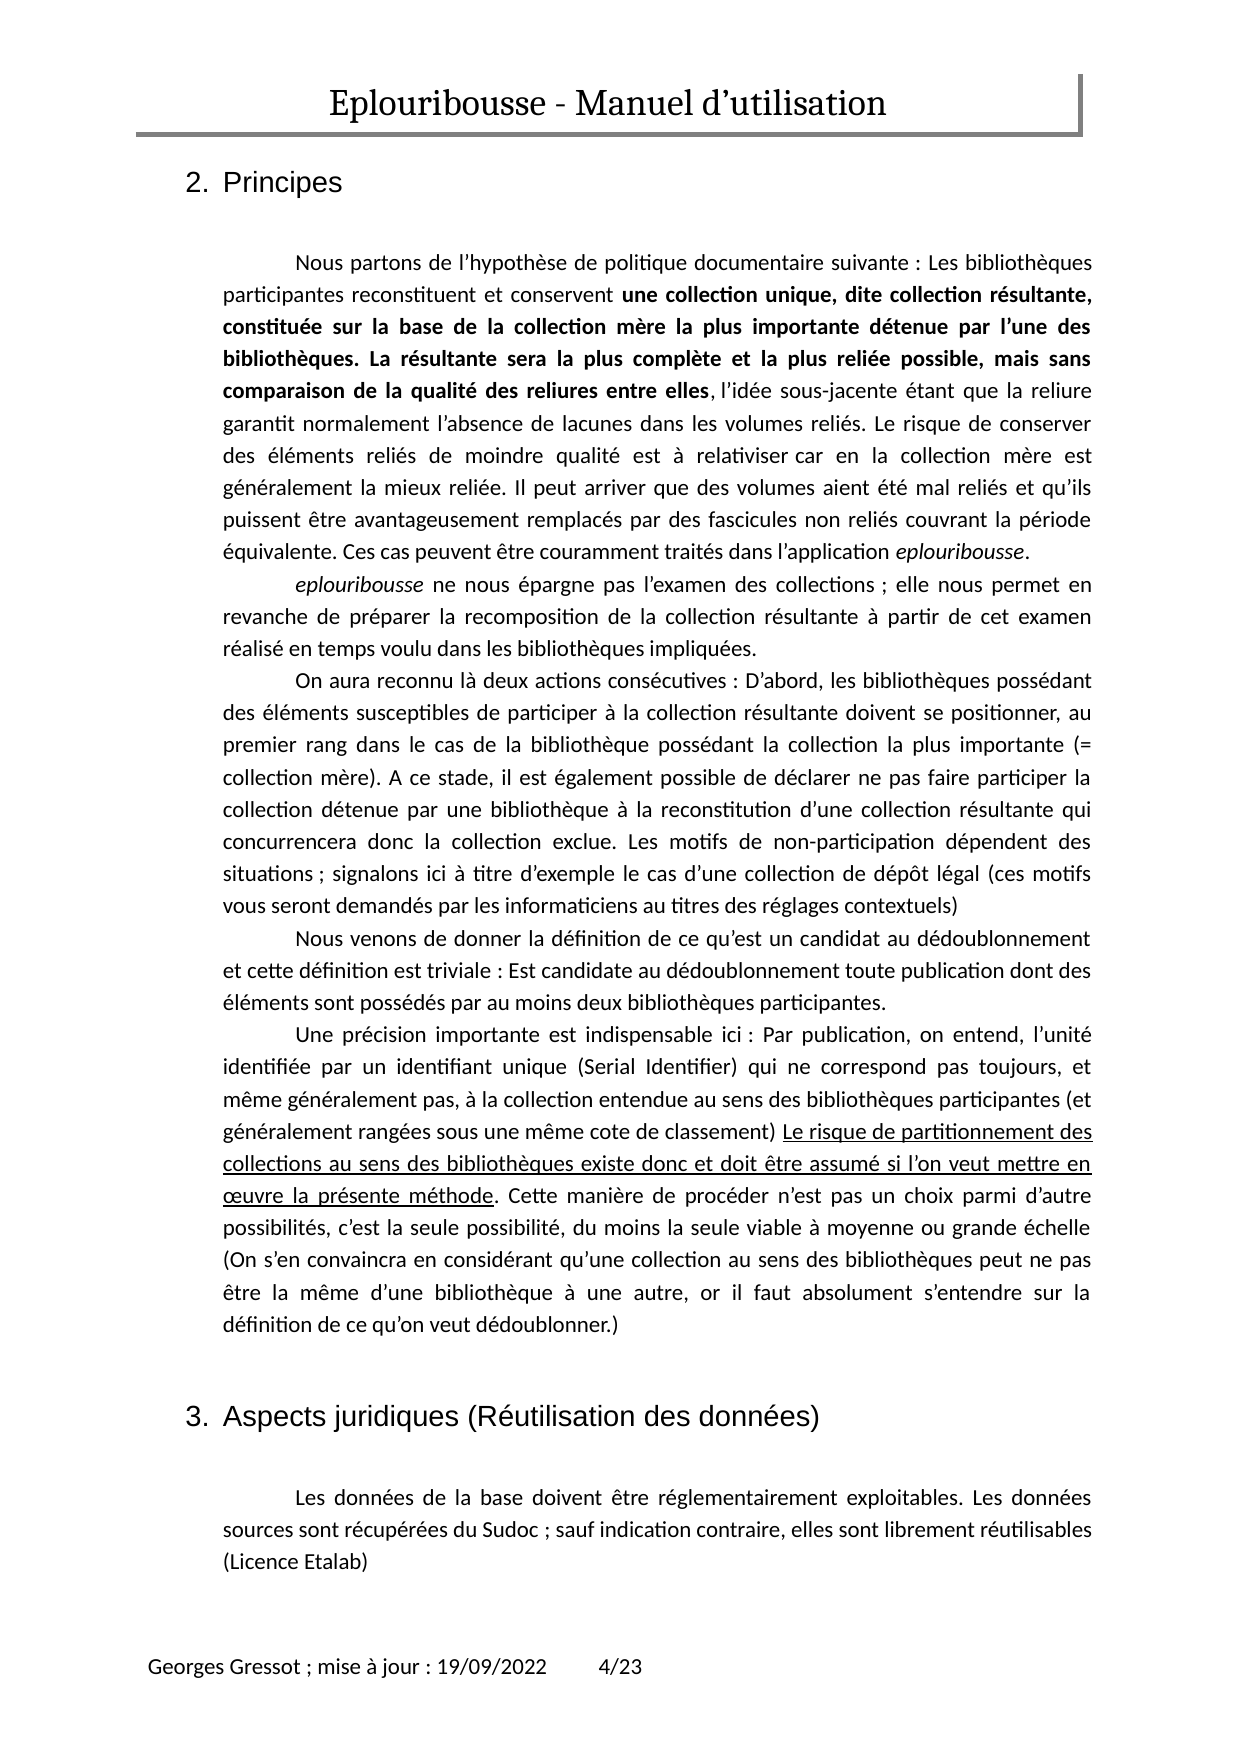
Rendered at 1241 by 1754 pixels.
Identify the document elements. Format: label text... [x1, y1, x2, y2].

subtitle Principes [185, 164, 1093, 198]
list eplouribousse ne nous épargne pas l’examen des collections ; elle nous permet en revanche de préparer la recomposition de la collection résultante à partir de cet examen réalisé en temps voulu dans les bibliothèques impliquées. [223, 570, 1093, 662]
list Les données de la base doivent être réglementairement exploitables. Les données sources sont récupérées du Sudoc ; sauf indication contraire, elles sont librement réutilisables (Licence Etalab) [223, 1483, 1093, 1575]
subtitle Aspects juridiques (Réutilisation des données) [185, 1399, 1093, 1433]
list Nous partons de l’hypothèse de politique documentaire suivante : Les bibliothèques participantes reconstituent et conservent une collection unique, dite collection résultante, constituée sur la base de la collection mère la plus importante détenue par l’une des bibliothèques. La résultante sera la plus complète et la plus reliée possible, mais sans comparaison de la qualité des reliures entre elles, l’idée sous-jacente étant que la reliure garantit normalement l’absence de lacunes dans les volumes reliés. Le risque de conserver des éléments reliés de moindre qualité est à relativiser car en la collection mère est généralement la mieux reliée. Il peut arriver que des volumes aient été mal reliés et qu’ils puissent être avantageusement remplacés par des fascicules non reliés couvrant la période équivalente. Ces cas peuvent être couramment traités dans l’application eplouribousse. [223, 248, 1093, 566]
list Une précision importante est indispensable ici : Par publication, on entend, l’unité identifiée par un identifiant unique (Serial Identifier) qui ne correspond pas toujours, et même généralement pas, à la collection entendue au sens des bibliothèques participantes (et généralement rangées sous une même cote de classement) Le risque de partitionnement des collections au sens des bibliothèques existe donc et doit être assumé si l’on veut mettre en œuvre la présente méthode. Cette manière de procéder n’est pas un choix parmi d’autre possibilités, c’est la seule possibilité, du moins la seule viable à moyenne ou grande échelle (On s’en convaincra en considérant qu’une collection au sens des bibliothèques peut ne pas être la même d’une bibliothèque à une autre, or il faut absolument s’entendre sur la définition de ce qu’on veut dédoublonner.) [223, 1020, 1093, 1338]
list Nous venons de donner la définition de ce qu’est un candidat au dédoublonnement et cette définition est triviale : Est candidate au dédoublonnement toute publication dont des éléments sont possédés par au moins deux bibliothèques participantes. [223, 924, 1093, 1016]
list On aura reconnu là deux actions consécutives : D’abord, les bibliothèques possédant des éléments susceptibles de participer à la collection résultante doivent se positionner, au premier rang dans le cas de la bibliothèque possédant la collection la plus importante (= collection mère). A ce stade, il est également possible de déclarer ne pas faire participer la collection détenue par une bibliothèque à la reconstitution d’une collection résultante qui concurrencera donc la collection exclue. Les motifs de non-participation dépendent des situations ; signalons ici à titre d’exemple le cas d’une collection de dépôt légal (ces motifs vous seront demandés par les informaticiens au titres des réglages contextuels) [223, 666, 1093, 919]
